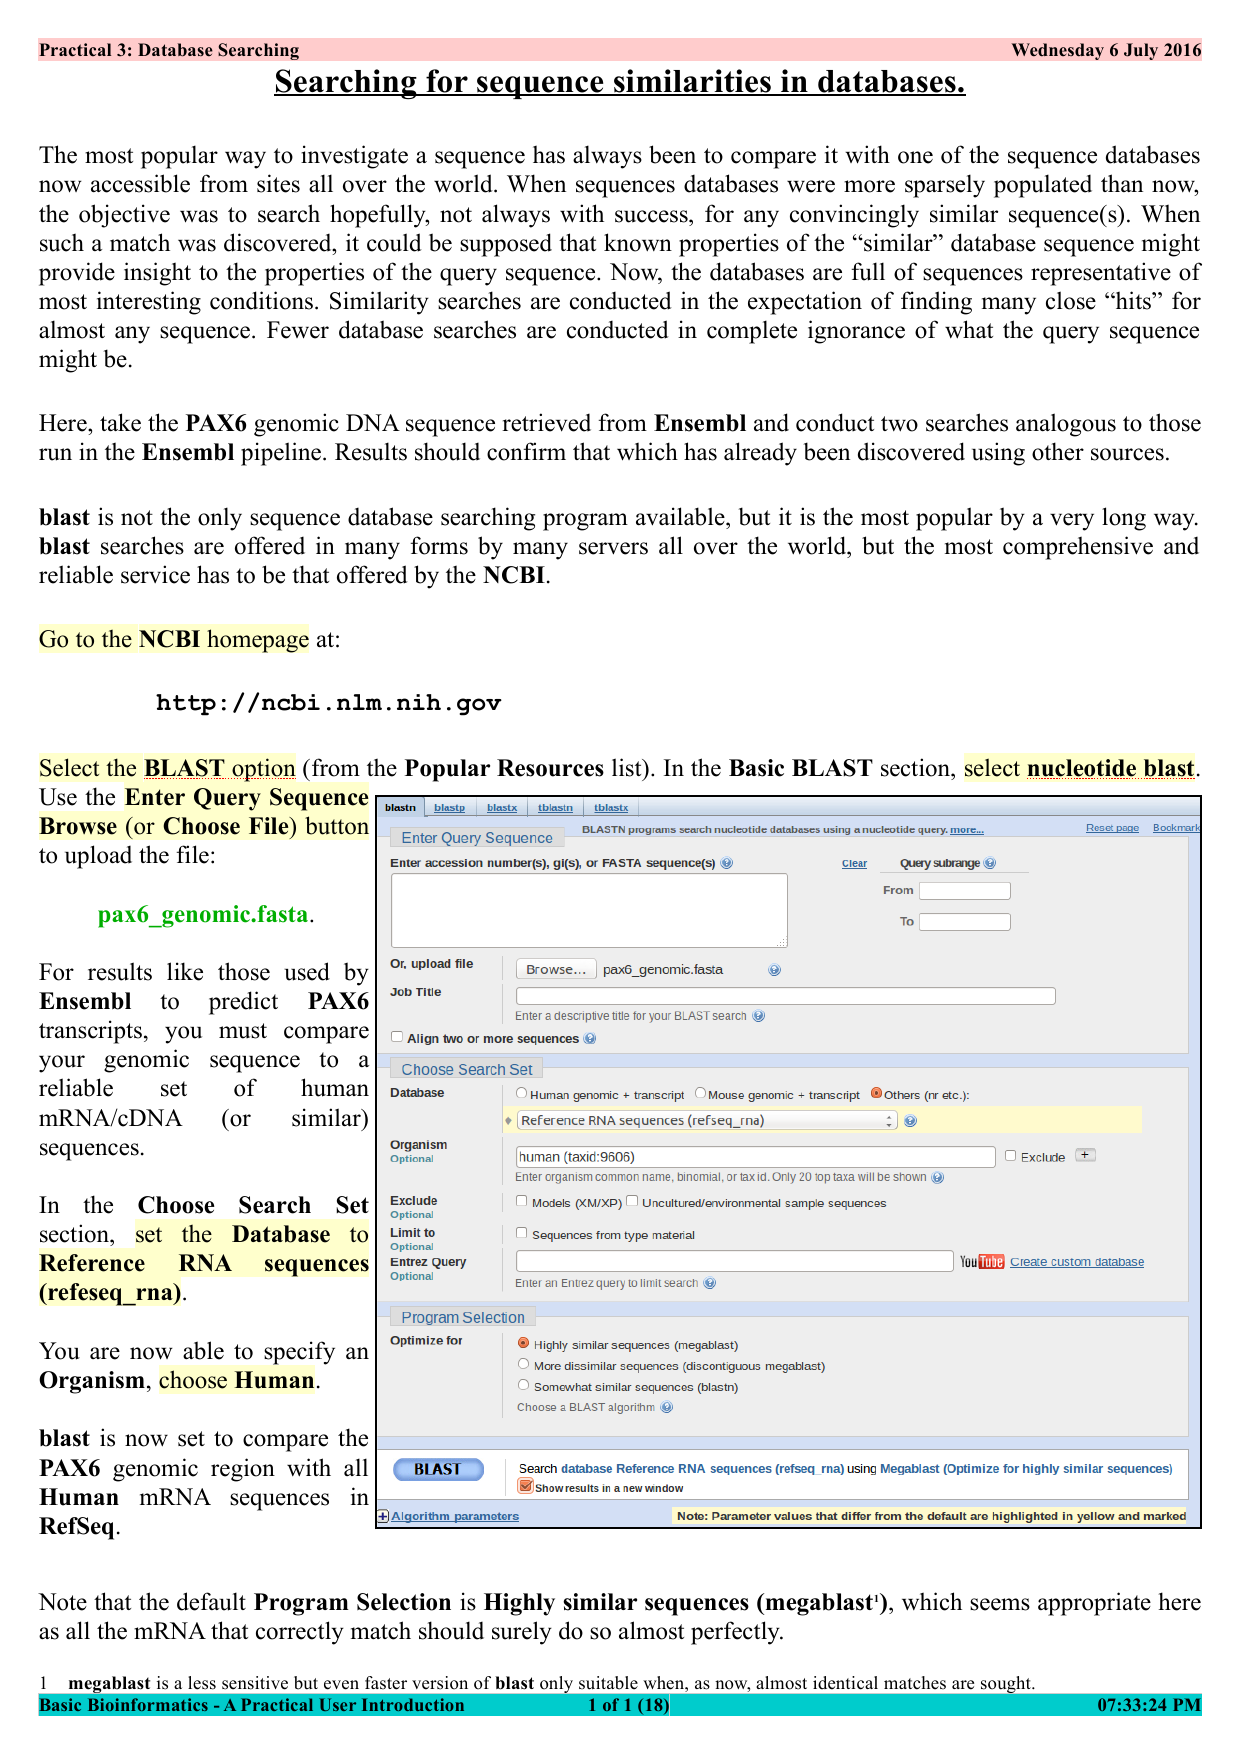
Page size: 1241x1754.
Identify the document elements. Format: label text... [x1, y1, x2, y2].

text Searching for sequence similarities in databases. [38, 61, 1202, 99]
text pax6_genomic.fasta. [97, 898, 375, 928]
text For results like those used by Ensembl to predict PAX6 transcripts, you must compare your genomic sequence to a reliable set of human mRNA/cDNA (or similar) sequences. [38, 957, 375, 1161]
text blast is not the only sequence database searching program available, but it is the most popular by a very long way. blast searches are offered in many forms by many servers all over the world, but the most comprehensive and reliable service has to be that offered by the NCBI. [38, 502, 1202, 589]
text Note that the default Program Selection is Highly similar sequences (megablast), which seems appropriate here as all the mRNA that correctly match should surely do so almost perfectly. [38, 1587, 1202, 1645]
text Here, take the PAX6 genomic DNA sequence retrieved from Ensembl and conduct two searches analogous to those run in the Ensembl pipeline. Results should confirm that which has already been discovered using other sources. [38, 408, 1202, 466]
text Select the BLAST option (from the Popular Resources list). In the Basic BLAST section, select nucleotide blast. Use the Enter Query Sequence Browse (or Choose File) button to upload the file: [38, 753, 1202, 869]
text You are now able to specify an Organism, choose Human. [38, 1336, 375, 1394]
text Go to the NCBI homepage at: [38, 624, 1202, 653]
picture [377, 797, 1200, 1527]
text http://ncbi.nlm.nih.gov [38, 689, 1202, 717]
text In the Choose Search Set section, set the Database to Reference RNA sequences (refeseq_rna). [38, 1190, 375, 1306]
text The most popular way to investigate a sequence has always been to compare it with one of the sequence databases now accessible from sites all over the world. When sequences databases were more sparsely populated than now, the objective was to search hopefully, not always with success, for any convincingly similar sequence(s). When such a match was discovered, it could be supposed that known properties of the “similar” database sequence might provide insight to the properties of the query sequence. Now, the databases are full of sequences representative of most interesting conditions. Similarity searches are conducted in the expectation of finding many close “hits” for almost any sequence. Fewer database searches are conducted in complete ignorance of what the query sequence might be. [38, 140, 1202, 373]
text megablast is a less sensitive but even faster version of blast only suitable when, as now, almost identical matches are sought. [38, 1671, 1202, 1693]
text blast is now set to compare the PAX6 genomic region with all Human mRNA sequences in RefSeq. [38, 1423, 1202, 1539]
